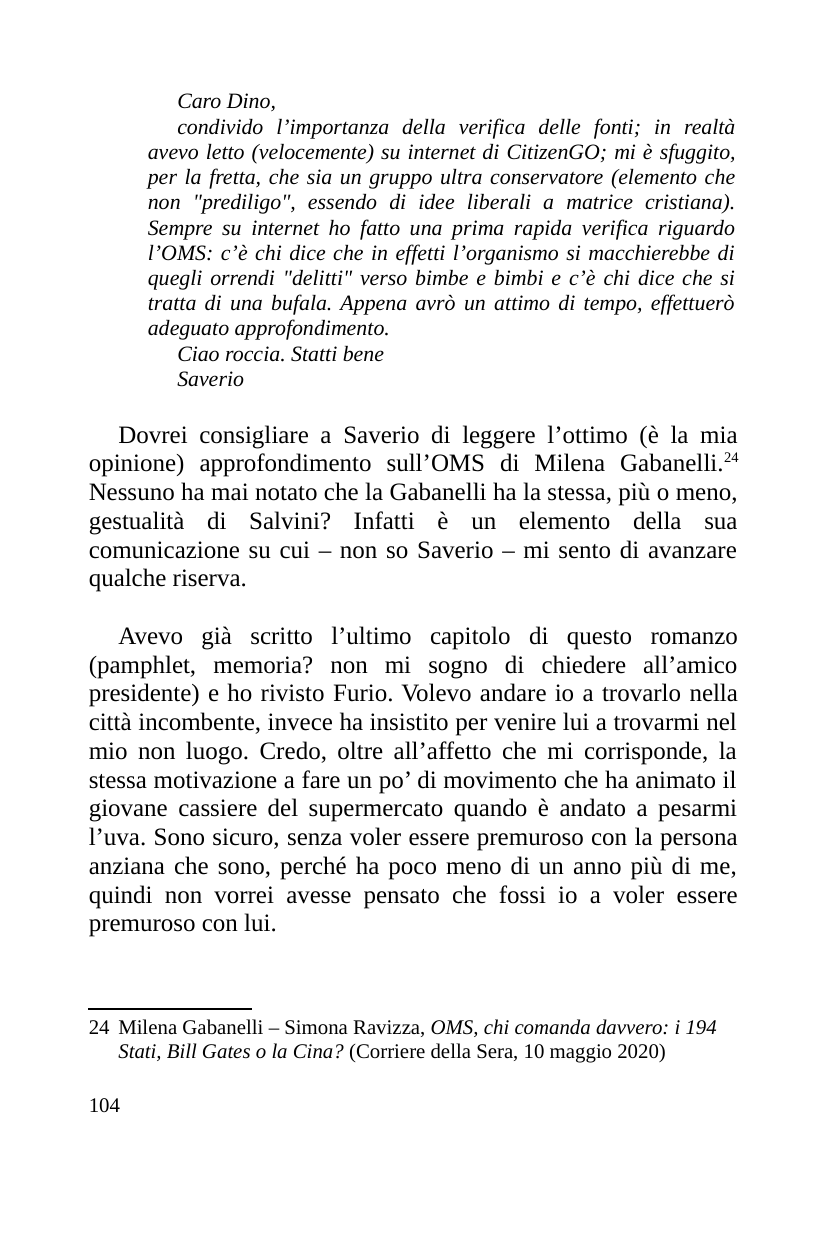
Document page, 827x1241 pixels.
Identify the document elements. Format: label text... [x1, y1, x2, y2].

text Avevo già scritto l’ultimo capitolo di questo romanzo (pamphlet, memoria? non mi sogno di chiedere all’amico presidente) e ho rivisto Furio. Volevo andare io a trovarlo nella città incombente, invece ha insistito per venire lui a trovarmi nel mio non luogo. Credo, oltre all’affetto che mi corrisponde, la stessa motivazione a fare un po’ di movimento che ha animato il giovane cassiere del supermercato quando è andato a pesarmi l’uva. Sono sicuro, senza voler essere premuroso con la persona anziana che sono, perché ha poco meno di un anno più di me, quindi non vorrei avesse pensato che fossi io a voler essere premuroso con lui. [88, 621, 738, 937]
text Ciao roccia. Statti bene [148, 341, 738, 366]
text condivido l’importanza della verifica delle fonti; in realtà avevo letto (velocemente) su internet di CitizenGO; mi è sfuggito, per la fretta, che sia un gruppo ultra conservatore (elemento che non "prediligo", essendo di idee liberali a matrice cristiana). Sempre su internet ho fatto una prima rapida verifica riguardo l’OMS: c’è chi dice che in effetti l’organismo si macchierebbe di quegli orrendi "delitti" verso bimbe e bimbi e c’è chi dice che si tratta di una bufala. Appena avrò un attimo di tempo, effettuerò adeguato approfondimento. [148, 114, 738, 341]
text Dovrei consigliare a Saverio di leggere l’ottimo (è la mia opinione) approfondimento sull’OMS di Milena Gabanelli. Nessuno ha mai notato che la Gabanelli ha la stessa, più o meno, gestualità di Salvini? Infatti è un elemento della sua comunicazione su cui – non so Saverio – mi sento di avanzare qualche riserva. [88, 420, 738, 592]
text Saverio [148, 366, 738, 391]
text Milena Gabanelli – Simona Ravizza, OMS, chi comanda davvero: i 194 Stati, Bill Gates o la Cina? (Corriere della Sera, 10 maggio 2020) [88, 1015, 738, 1063]
text Caro Dino, [148, 88, 738, 114]
